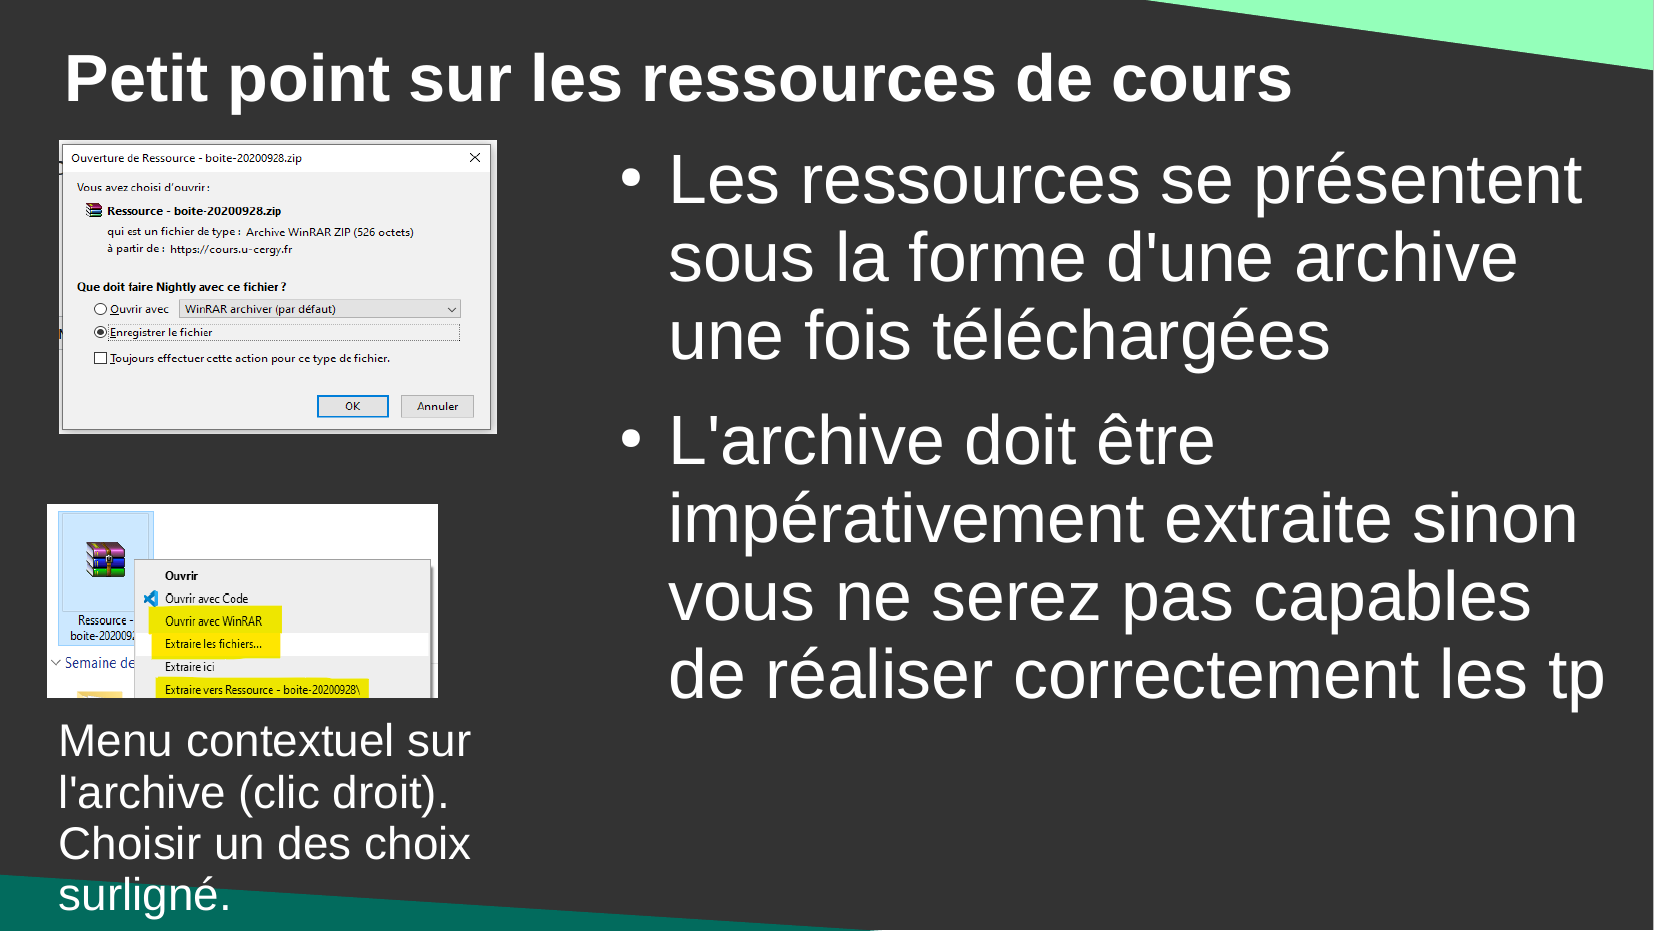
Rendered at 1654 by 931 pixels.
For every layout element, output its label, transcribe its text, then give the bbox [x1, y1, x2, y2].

picture [47, 504, 438, 715]
text_box [1146, 0, 1654, 71]
title Petit point sur les ressources de cours [64, 40, 1553, 118]
title Menu contextuel sur l'archive (clic droit). Choisir un des choix surligné. [59, 715, 630, 921]
list Les ressources se présentent sous la forme d'une archive une fois téléchargées L'archive doit être impérativement extraite sinon vous ne serez pas capables de réaliser correctement les tp [602, 140, 1620, 824]
picture [59, 140, 497, 434]
